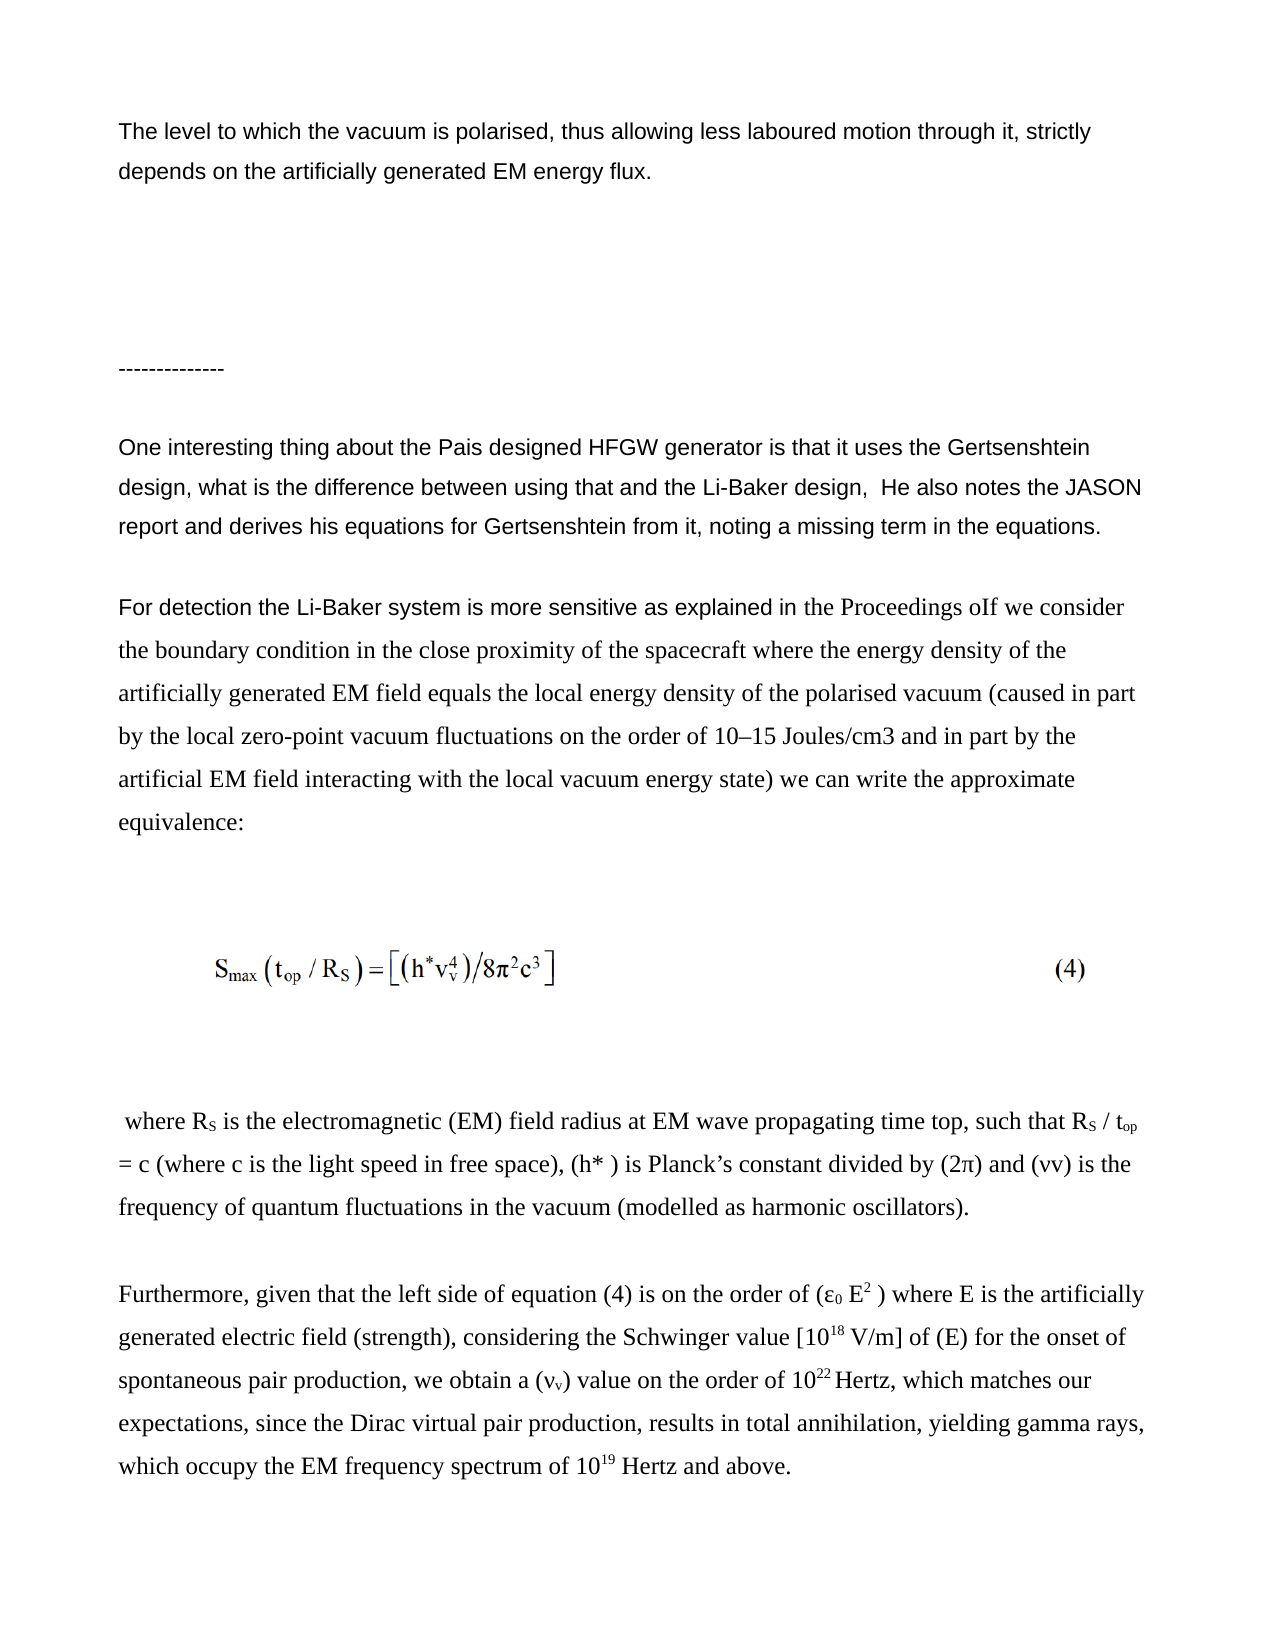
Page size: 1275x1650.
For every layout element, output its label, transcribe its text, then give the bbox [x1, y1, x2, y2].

text -------------- [118, 355, 1157, 381]
text Furthermore, given that the left side of equation (4) is on the order of (ε0 E2 ) where E is the artificially generated electric field (strength), considering the Schwinger value [1018 V/m] of (E) for the onset of spontaneous pair production, we obtain a (νv) value on the order of 1022 Hertz, which matches our expectations, since the Dirac virtual pair production, results in total annihilation, yielding gamma rays, which occupy the EM frequency spectrum of 1019 Hertz and above. [118, 1279, 1157, 1480]
picture [187, 936, 1088, 1006]
text One interesting thing about the Pais designed HFGW generator is that it uses the Gertsenshtein design, what is the difference between using that and the Li-Baker design, He also notes the JASON report and derives his equations for Gertsenshtein from it, noting a missing term in the equations. [118, 434, 1157, 539]
text For detection the Li-Baker system is more sensitive as explained in the Proceedings oIf we consider the boundary condition in the close proximity of the spacecraft where the energy density of the artificially generated EM field equals the local energy density of the polarised vacuum (caused in part by the local zero-point vacuum fluctuations on the order of 10–15 Joules/cm3 and in part by the artificial EM field interacting with the local vacuum energy state) we can write the approximate equivalence: [118, 592, 1157, 836]
text where RS is the electromagnetic (EM) field radius at EM wave propagating time top, such that RS / top = c (where c is the light speed in free space), (h* ) is Planck’s constant divided by (2π) and (νv) is the frequency of quantum fluctuations in the vacuum (modelled as harmonic oscillators). [118, 1106, 1157, 1221]
text The level to which the vacuum is polarised, thus allowing less laboured motion through it, strictly depends on the artificially generated EM energy flux. [118, 118, 1157, 184]
